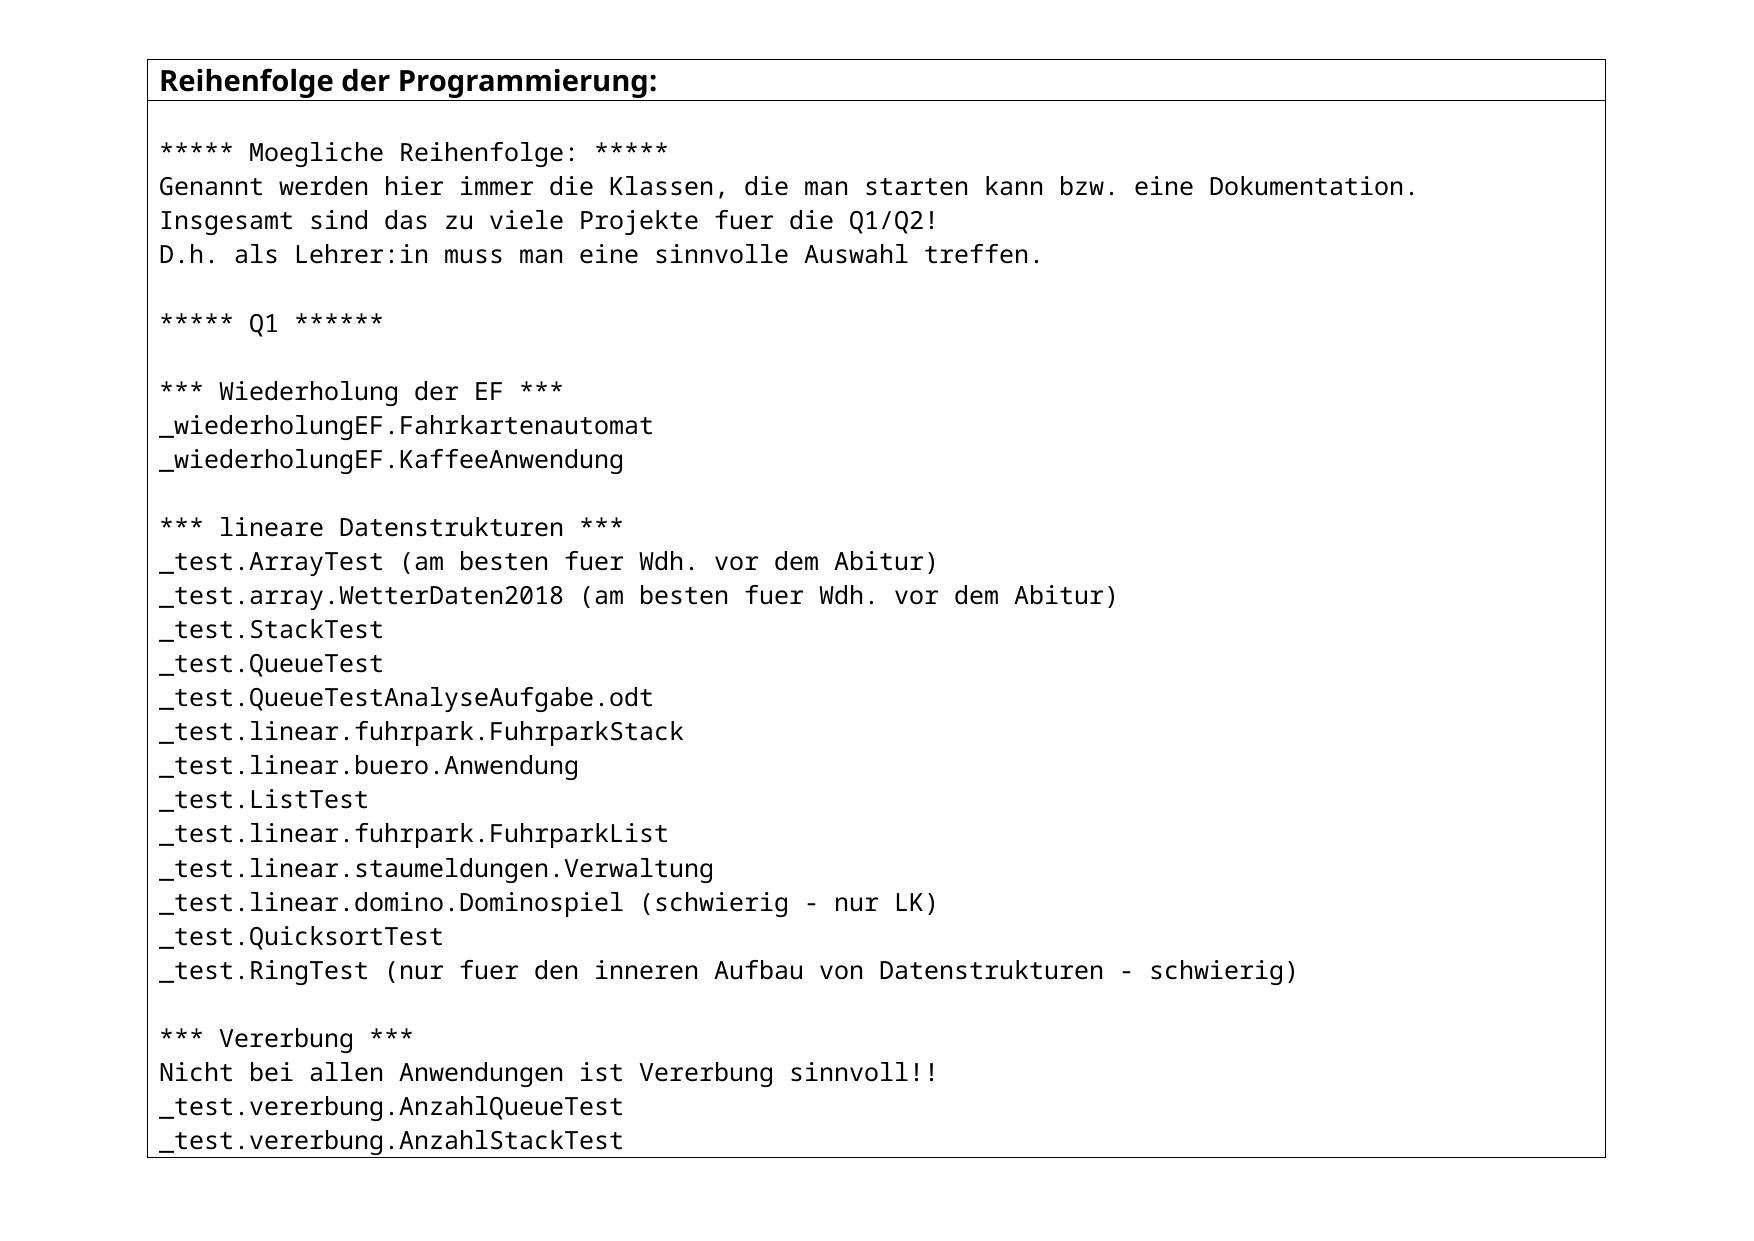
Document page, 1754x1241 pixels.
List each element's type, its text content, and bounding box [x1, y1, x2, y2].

table_header Reihenfolge der Programmierung: [148, 60, 1605, 100]
table_cell ***** Moegliche Reihenfolge: ***** Genannt werden hier immer die Klassen, die man starten kann bzw. eine Dokumentation. Insgesamt sind das zu viele Projekte fuer die Q1/Q2! D.h. als Lehrer:in muss man eine sinnvolle Auswahl treffen. ***** Q1 ****** *** Wiederholung der EF *** _wiederholungEF.Fahrkartenautomat _wiederholungEF.KaffeeAnwendung *** lineare Datenstrukturen *** _test.ArrayTest (am besten fuer Wdh. vor dem Abitur) _test.array.WetterDaten2018 (am besten fuer Wdh. vor dem Abitur) _test.StackTest _test.QueueTest _test.QueueTestAnalyseAufgabe.odt _test.linear.fuhrpark.FuhrparkStack _test.linear.buero.Anwendung _test.ListTest _test.linear.fuhrpark.FuhrparkList _test.linear.staumeldungen.Verwaltung _test.linear.domino.Dominospiel (schwierig - nur LK) _test.QuicksortTest _test.RingTest (nur fuer den inneren Aufbau von Datenstrukturen - schwierig) *** Vererbung *** Nicht bei allen Anwendungen ist Vererbung sinnvoll!! _test.vererbung.AnzahlQueueTest _test.vererbung.AnzahlStackTest [148, 101, 1605, 1157]
